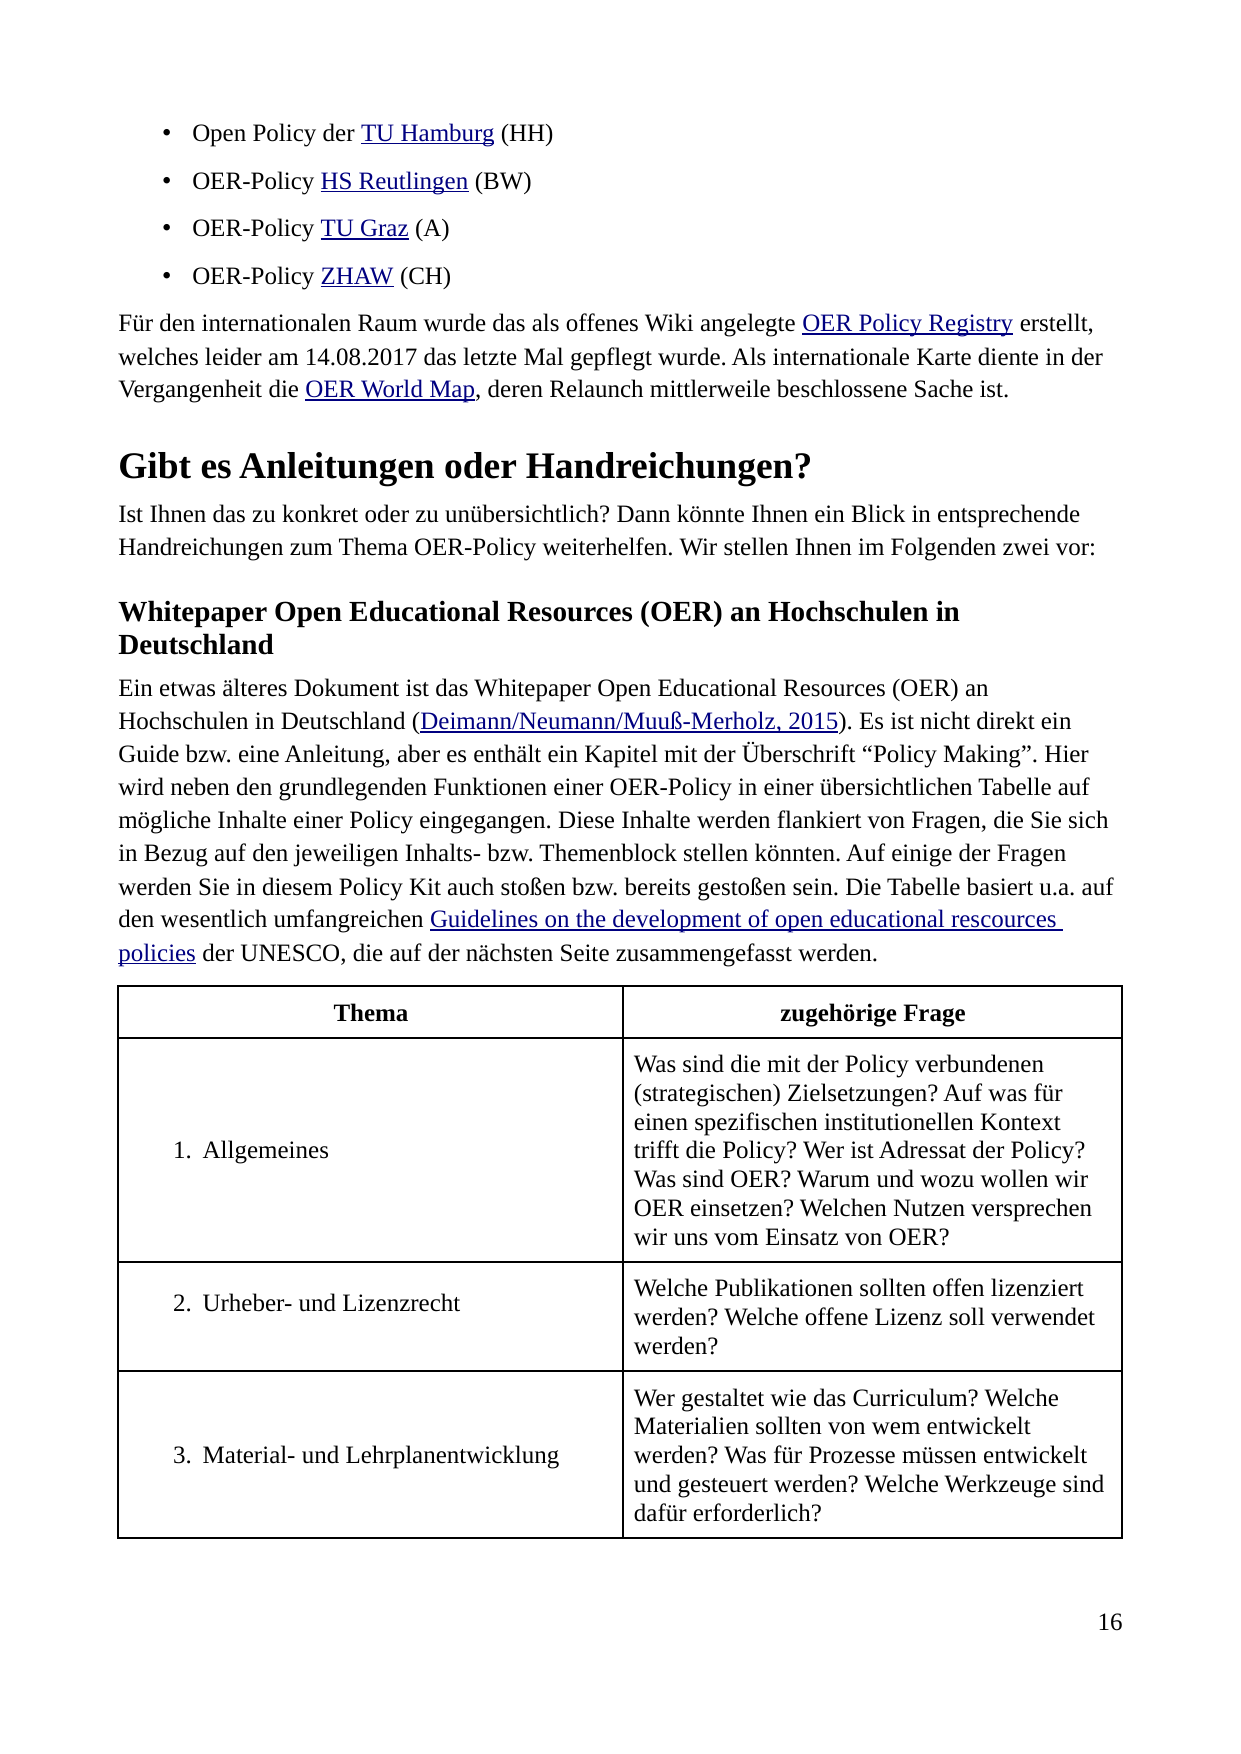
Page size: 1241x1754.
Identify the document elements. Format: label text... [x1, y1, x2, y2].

table_cell Allgemeines [119, 1039, 622, 1261]
table_cell Welche Publikationen sollten offen lizenziert werden? Welche offene Lizenz soll verwendet werden? [624, 1263, 1121, 1370]
list OER-Policy TU Graz (A) [162, 213, 1122, 242]
subtitle Whitepaper Open Educational Resources (OER) an Hochschulen in Deutschland [118, 594, 1122, 661]
text Ein etwas älteres Dokument ist das Whitepaper Open Educational Resources (OER) an Hochschulen in Deutschland (Deimann/Neumann/Muuß-Merholz, 2015). Es ist nicht direkt ein Guide bzw. eine Anleitung, aber es enthält ein Kapitel mit der Überschrift “Policy Making”. Hier wird neben den grundlegenden Funktionen einer OER-Policy in einer übersichtlichen Tabelle auf mögliche Inhalte einer Policy eingegangen. Diese Inhalte werden flankiert von Fragen, die Sie sich in Bezug auf den jeweiligen Inhalts- bzw. Themenblock stellen könnten. Auf einige der Fragen werden Sie in diesem Policy Kit auch stoßen bzw. bereits gestoßen sein. Die Tabelle basiert u.a. auf den wesentlich umfangreichen Guidelines on the development of open educational rescources policies der UNESCO, die auf der nächsten Seite zusammengefasst werden. [118, 673, 1122, 966]
table_header Thema [119, 987, 622, 1037]
text Für den internationalen Raum wurde das als offenes Wiki angelegte OER Policy Registry erstellt, welches leider am 14.08.2017 das letzte Mal gepflegt wurde. Als internationale Karte diente in der Vergangenheit die OER World Map, deren Relaunch mittlerweile beschlossene Sache ist. [118, 308, 1122, 403]
table_cell Material- und Lehrplanentwicklung [119, 1372, 622, 1537]
table_cell Urheber- und Lizenzrecht [119, 1263, 622, 1370]
subtitle Gibt es Anleitungen oder Handreichungen? [118, 443, 1122, 486]
list OER-Policy ZHAW (CH) [162, 261, 1122, 290]
table_header zugehörige Frage [624, 987, 1121, 1037]
list Open Policy der TU Hamburg (HH) [162, 118, 1122, 147]
table_cell Was sind die mit der Policy verbundenen (strategischen) Zielsetzungen? Auf was für einen spezifischen institutionellen Kontext trifft die Policy? Wer ist Adressat der Policy? Was sind OER? Warum und wozu wollen wir OER einsetzen? Welchen Nutzen versprechen wir uns vom Einsatz von OER? [624, 1039, 1121, 1261]
list OER-Policy HS Reutlingen (BW) [162, 166, 1122, 194]
text Ist Ihnen das zu konkret oder zu unübersichtlich? Dann könnte Ihnen ein Blick in entsprechende Handreichungen zum Thema OER-Policy weiterhelfen. Wir stellen Ihnen im Folgenden zwei vor: [118, 499, 1122, 560]
table_cell Wer gestaltet wie das Curriculum? Welche Materialien sollten von wem entwickelt werden? Was für Prozesse müssen entwickelt und gesteuert werden? Welche Werkzeuge sind dafür erforderlich? [624, 1372, 1121, 1537]
